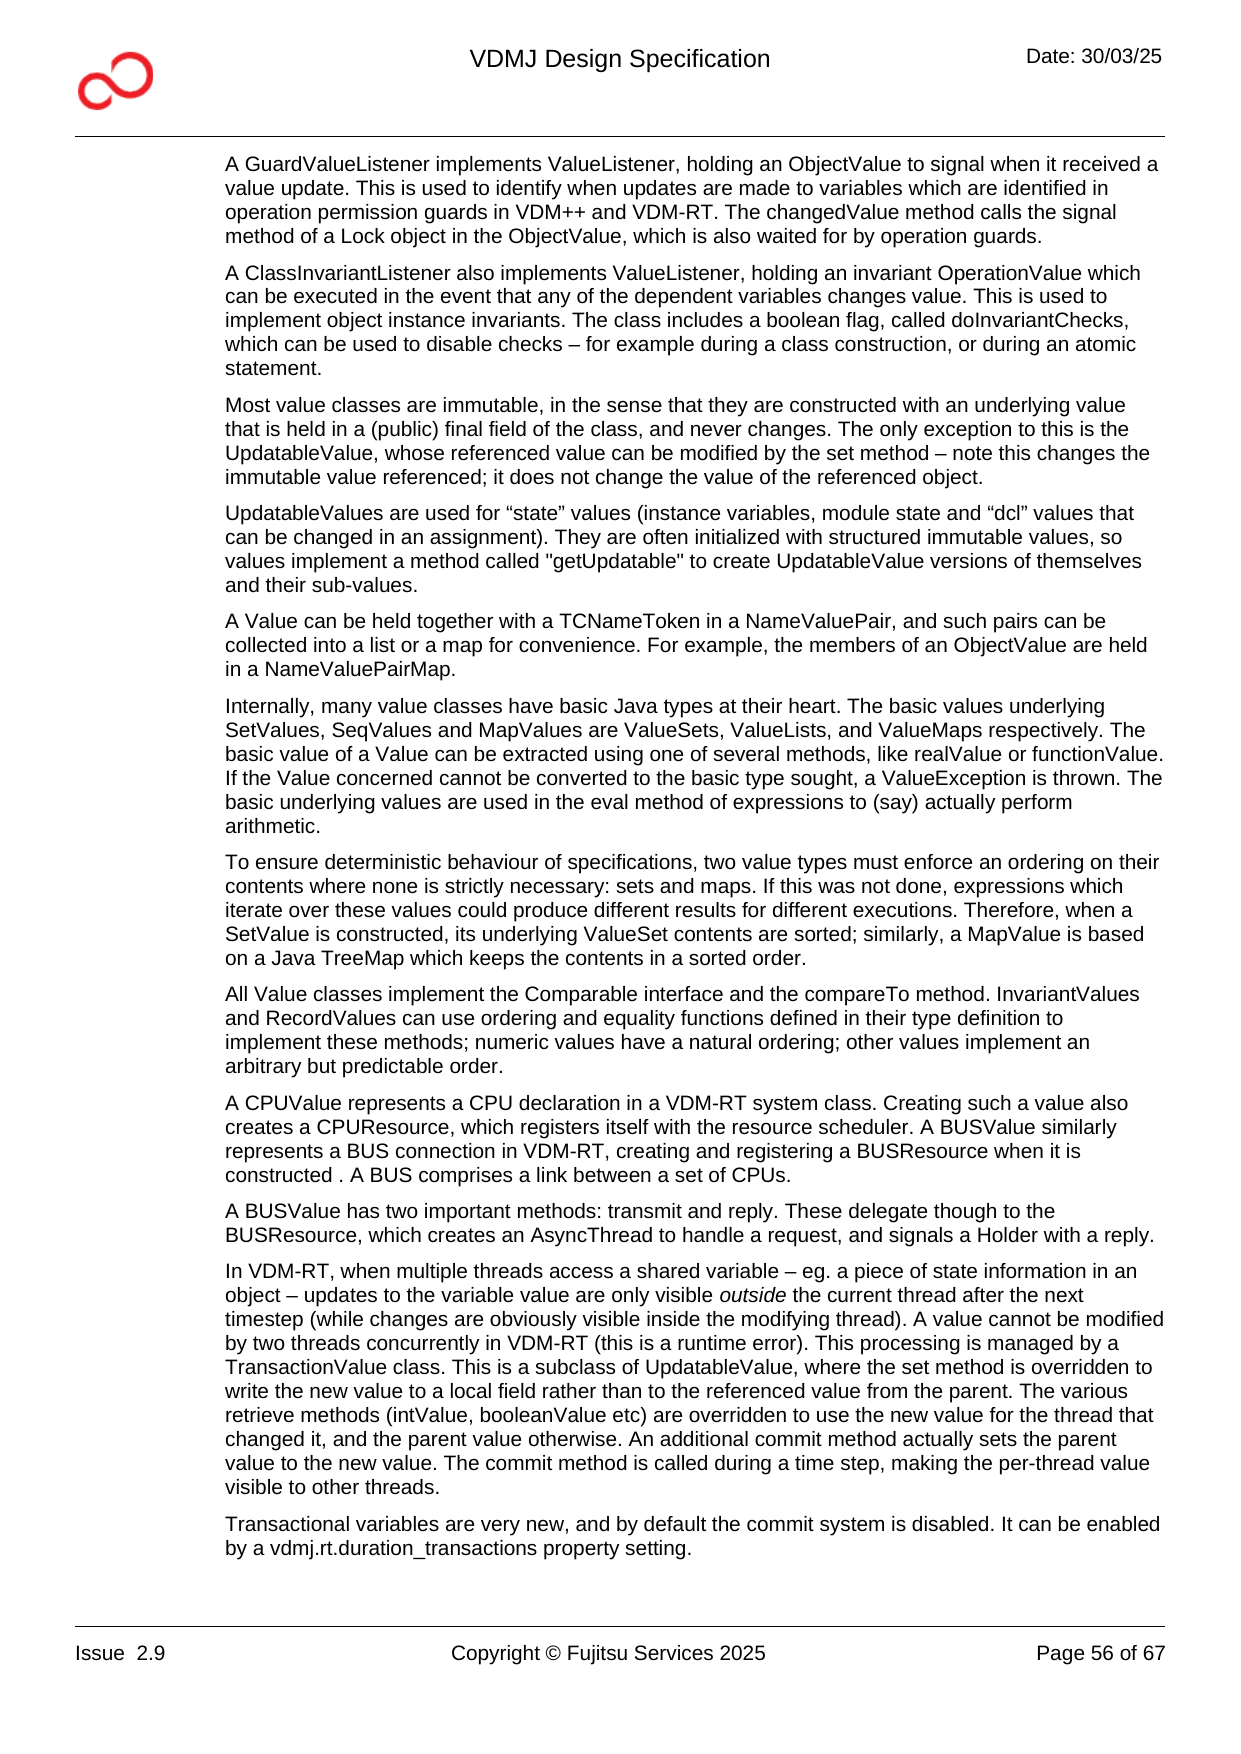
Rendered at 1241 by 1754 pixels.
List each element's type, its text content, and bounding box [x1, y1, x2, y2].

text Transactional variables are very new, and by default the commit system is disabled. It can be enabled by a vdmj.rt.duration_transactions property setting. [225, 1512, 1165, 1560]
picture [78, 44, 153, 120]
text UpdatableValues are used for “state” values (instance variables, module state and “dcl” values that can be changed in an assignment). They are often initialized with structured immutable values, so values implement a method called "getUpdatable" to create UpdatableValue versions of themselves and their sub-values. [225, 501, 1165, 597]
text A Value can be held together with a TCNameToken in a NameValuePair, and such pairs can be collected into a list or a map for convenience. For example, the members of an ObjectValue are held in a NameValuePairMap. [225, 610, 1165, 682]
text In VDM-RT, when multiple threads access a shared variable – eg. a piece of state information in an object – updates to the variable value are only visible outside the current thread after the next timestep (while changes are obviously visible inside the modifying thread). A value cannot be modified by two threads concurrently in VDM-RT (this is a runtime error). This processing is managed by a TransactionValue class. This is a subclass of UpdatableValue, where the set method is overridden to write the new value to a local field rather than to the referenced value from the parent. The various retrieve methods (intValue, booleanValue etc) are overridden to use the new value for the thread that changed it, and the parent value otherwise. An additional commit method actually sets the parent value to the new value. The commit method is called during a time step, making the per-thread value visible to other threads. [225, 1260, 1165, 1499]
text Most value classes are immutable, in the sense that they are constructed with an underlying value that is held in a (public) final field of the class, and never changes. The only exception to this is the UpdatableValue, whose referenced value can be modified by the set method – note this changes the immutable value referenced; it does not change the value of the referenced object. [225, 393, 1165, 489]
text To ensure deterministic behaviour of specifications, two value types must enforce an ordering on their contents where none is strictly necessary: sets and maps. If this was not done, expressions which iterate over these values could produce different results for different executions. Therefore, when a SetValue is constructed, its underlying ValueSet contents are sorted; similarly, a MapValue is based on a Java TreeMap which keeps the contents in a sorted order. [225, 850, 1165, 970]
text All Value classes implement the Comparable interface and the compareTo method. InvariantValues and RecordValues can use ordering and equality functions defined in their type definition to implement these methods; numeric values have a natural ordering; other values implement an arbitrary but predictable order. [225, 983, 1165, 1078]
text Internally, many value classes have basic Java types at their heart. The basic values underlying SetValues, SeqValues and MapValues are ValueSets, ValueLists, and ValueMaps respectively. The basic value of a Value can be extracted using one of several methods, like realValue or functionValue. If the Value concerned cannot be converted to the basic type sought, a ValueException is thrown. The basic underlying values are used in the eval method of expressions to (say) actually perform arithmetic. [225, 694, 1165, 838]
text A GuardValueListener implements ValueListener, holding an ObjectValue to signal when it received a value update. This is used to identify when updates are made to variables which are identified in operation permission guards in VDM++ and VDM-RT. The changedValue method calls the signal method of a Lock object in the ObjectValue, which is also waited for by operation guards. [225, 152, 1165, 248]
text A ClassInvariantListener also implements ValueListener, holding an invariant OperationValue which can be executed in the event that any of the dependent variables changes value. This is used to implement object instance invariants. The class includes a boolean flag, called doInvariantChecks, which can be used to disable checks – for example during a class construction, or during an atomic statement. [225, 261, 1165, 381]
text A BUSValue has two important methods: transmit and reply. These delegate though to the BUSResource, which creates an AsyncThread to handle a request, and signals a Holder with a reply. [225, 1199, 1165, 1247]
text A CPUValue represents a CPU declaration in a VDM-RT system class. Creating such a value also creates a CPUResource, which registers itself with the resource scheduler. A BUSValue similarly represents a BUS connection in VDM-RT, creating and registering a BUSResource when it is constructed . A BUS comprises a link between a set of CPUs. [225, 1091, 1165, 1187]
